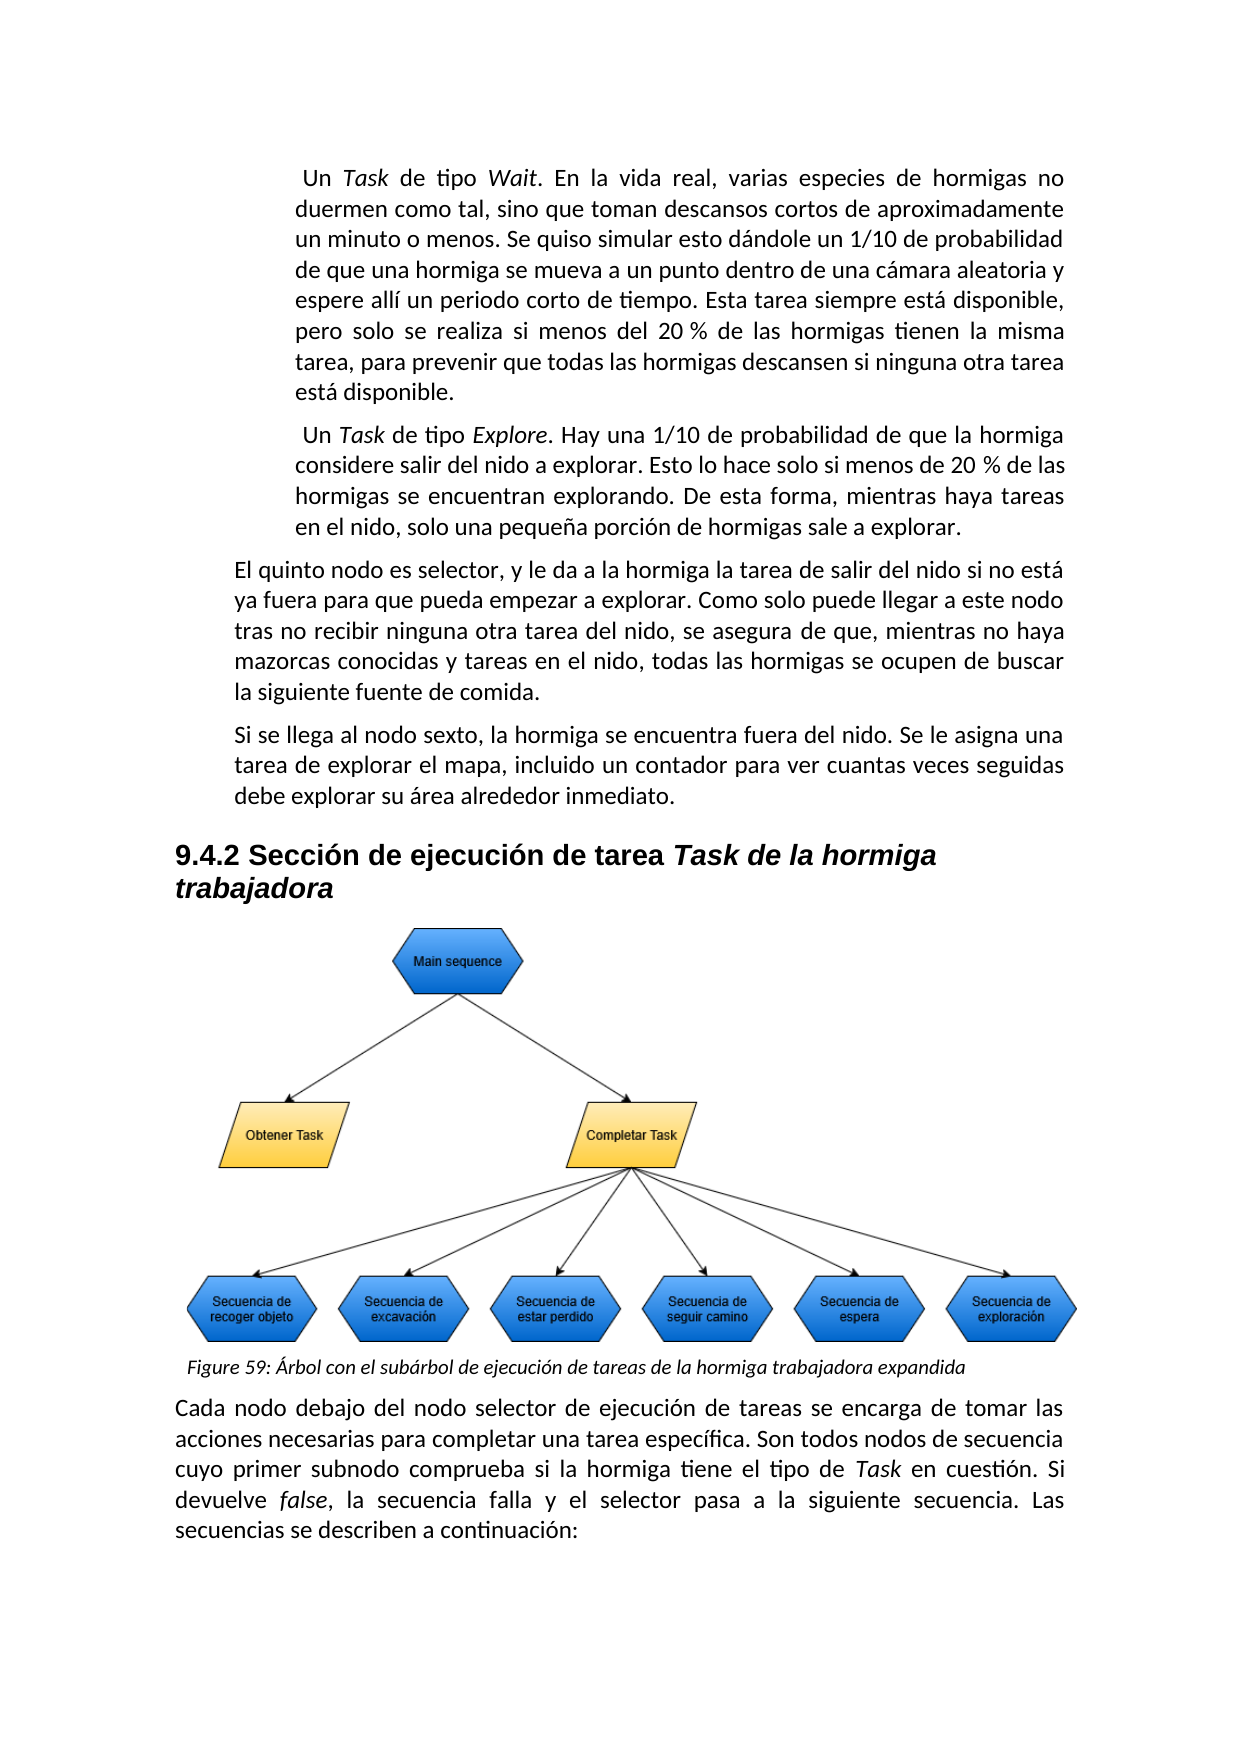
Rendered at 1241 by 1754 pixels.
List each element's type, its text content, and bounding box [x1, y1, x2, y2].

subtitle Sección de ejecución de tarea Task de la hormiga trabajadora [175, 837, 1065, 904]
text Cada nodo debajo del nodo selector de ejecución de tareas se encarga de tomar las acciones necesarias para completar una tarea específica. Son todos nodos de secuencia cuyo primer subnodo comprueba si la hormiga tiene el tipo de Task en cuestión. Si devuelve false, la secuencia falla y el selector pasa a la siguiente secuencia. Las secuencias se describen a continuación: [175, 916, 1077, 1545]
list El quinto nodo es selector, y le da a la hormiga la tarea de salir del nido si no está ya fuera para que pueda empezar a explorar. Como solo puede llegar a este nodo tras no recibir ninguna otra tarea del nido, se asegura de que, mientras no haya mazorcas conocidas y tareas en el nido, todas las hormigas se ocupen de buscar la siguiente fuente de comida. [204, 554, 1065, 706]
picture [186, 928, 1077, 1342]
list Un Task de tipo Wait. En la vida real, varias especies de hormigas no duermen como tal, sino que toman descansos cortos de aproximadamente un minuto o menos. Se quiso simular esto dándole un 1/10 de probabilidad de que una hormiga se mueva a un punto dentro de una cámara aleatoria y espere allí un periodo corto de tiempo. Esta tarea siempre está disponible, pero solo se realiza si menos del 20 % de las hormigas tienen la misma tarea, para prevenir que todas las hormigas descansen si ninguna otra tarea está disponible. [253, 162, 1065, 407]
text Figure 59: Árbol con el subárbol de ejecución de tareas de la hormiga trabajadora expandida [187, 1342, 1077, 1380]
list Un Task de tipo Explore. Hay una 1/10 de probabilidad de que la hormiga considere salir del nido a explorar. Esto lo hace solo si menos de 20 % de las hormigas se encuentran explorando. De esta forma, mientras haya tareas en el nido, solo una pequeña porción de hormigas sale a explorar. [253, 419, 1065, 541]
list Si se llega al nodo sexto, la hormiga se encuentra fuera del nido. Se le asigna una tarea de explorar el mapa, incluido un contador para ver cuantas veces seguidas debe explorar su área alrededor inmediato. [204, 719, 1065, 810]
